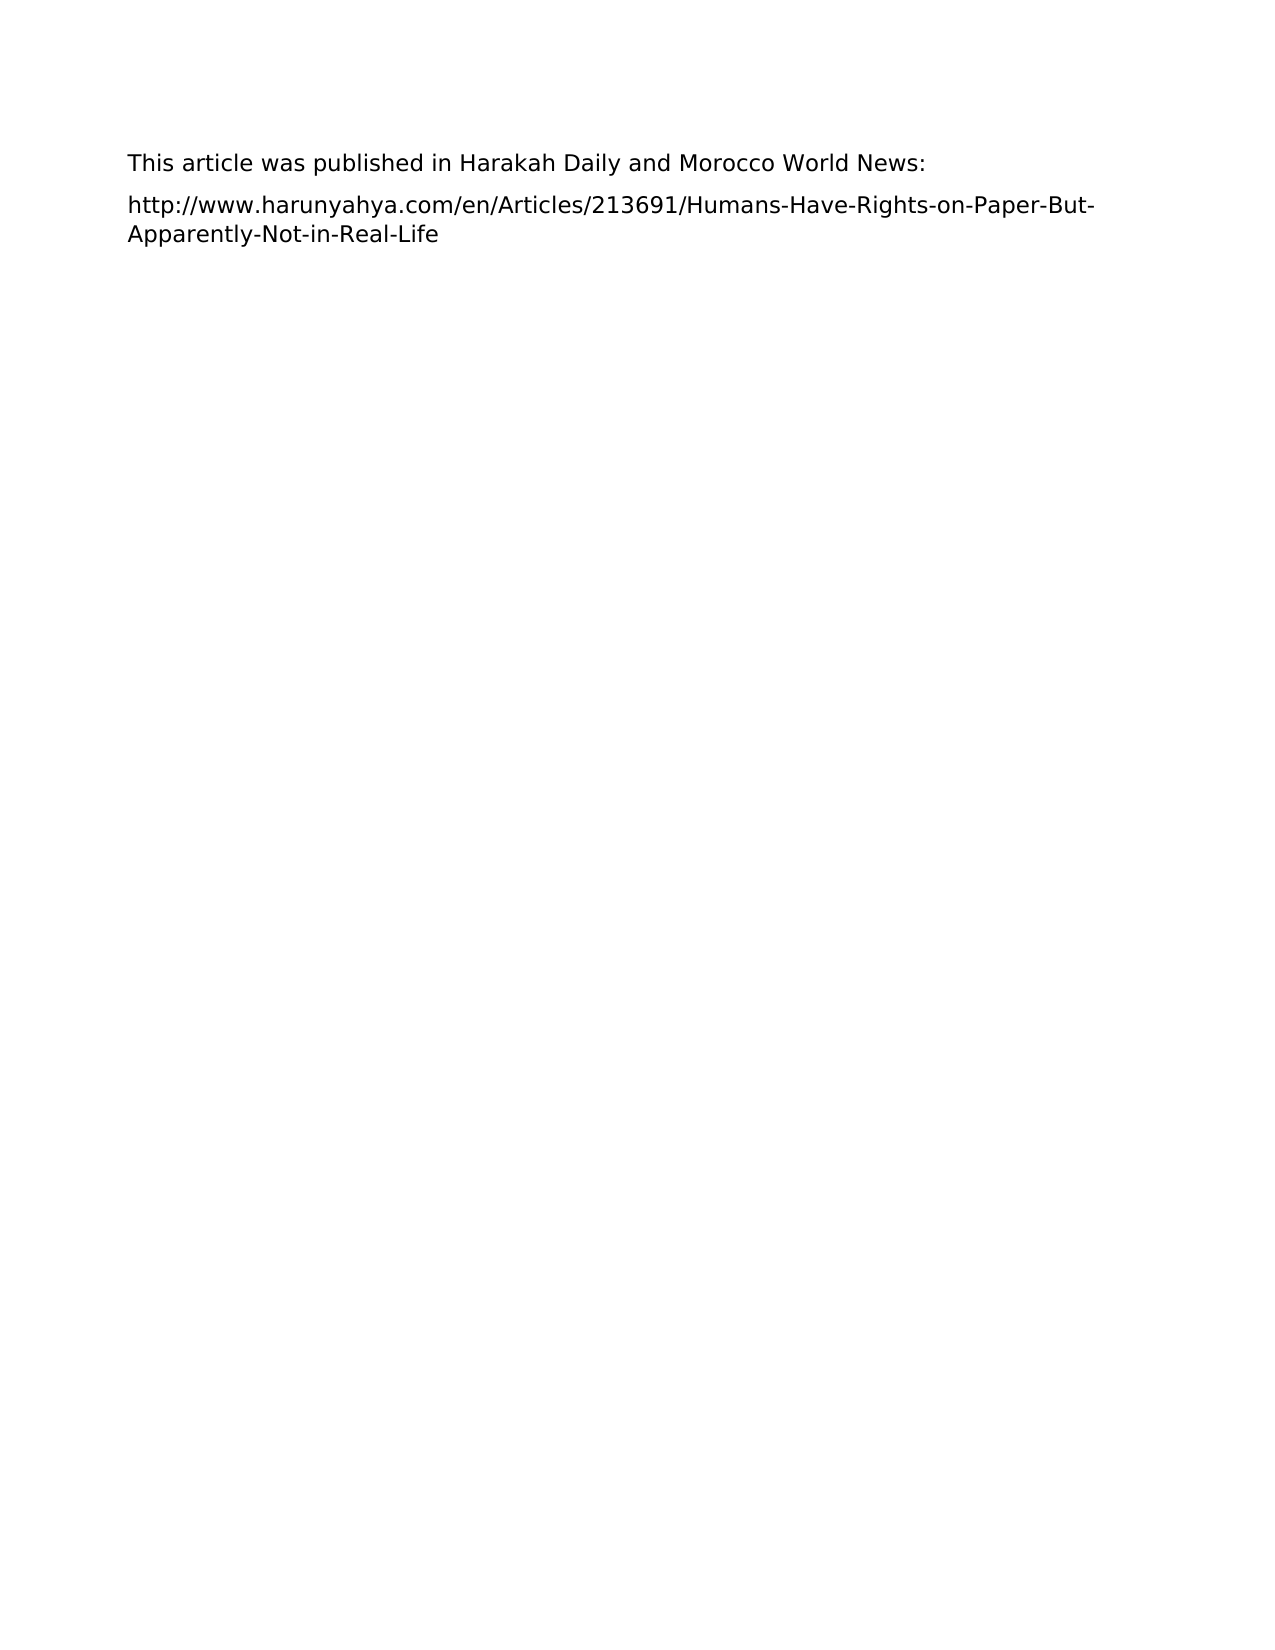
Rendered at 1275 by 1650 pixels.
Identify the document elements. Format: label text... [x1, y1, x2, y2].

text http://www.harunyahya.com/en/Articles/213691/Humans-Have-Rights-on-Paper-But-Apparently-Not-in-Real-Life [127, 192, 1177, 248]
text This article was published in Harakah Daily and Morocco World News: [127, 150, 1177, 177]
